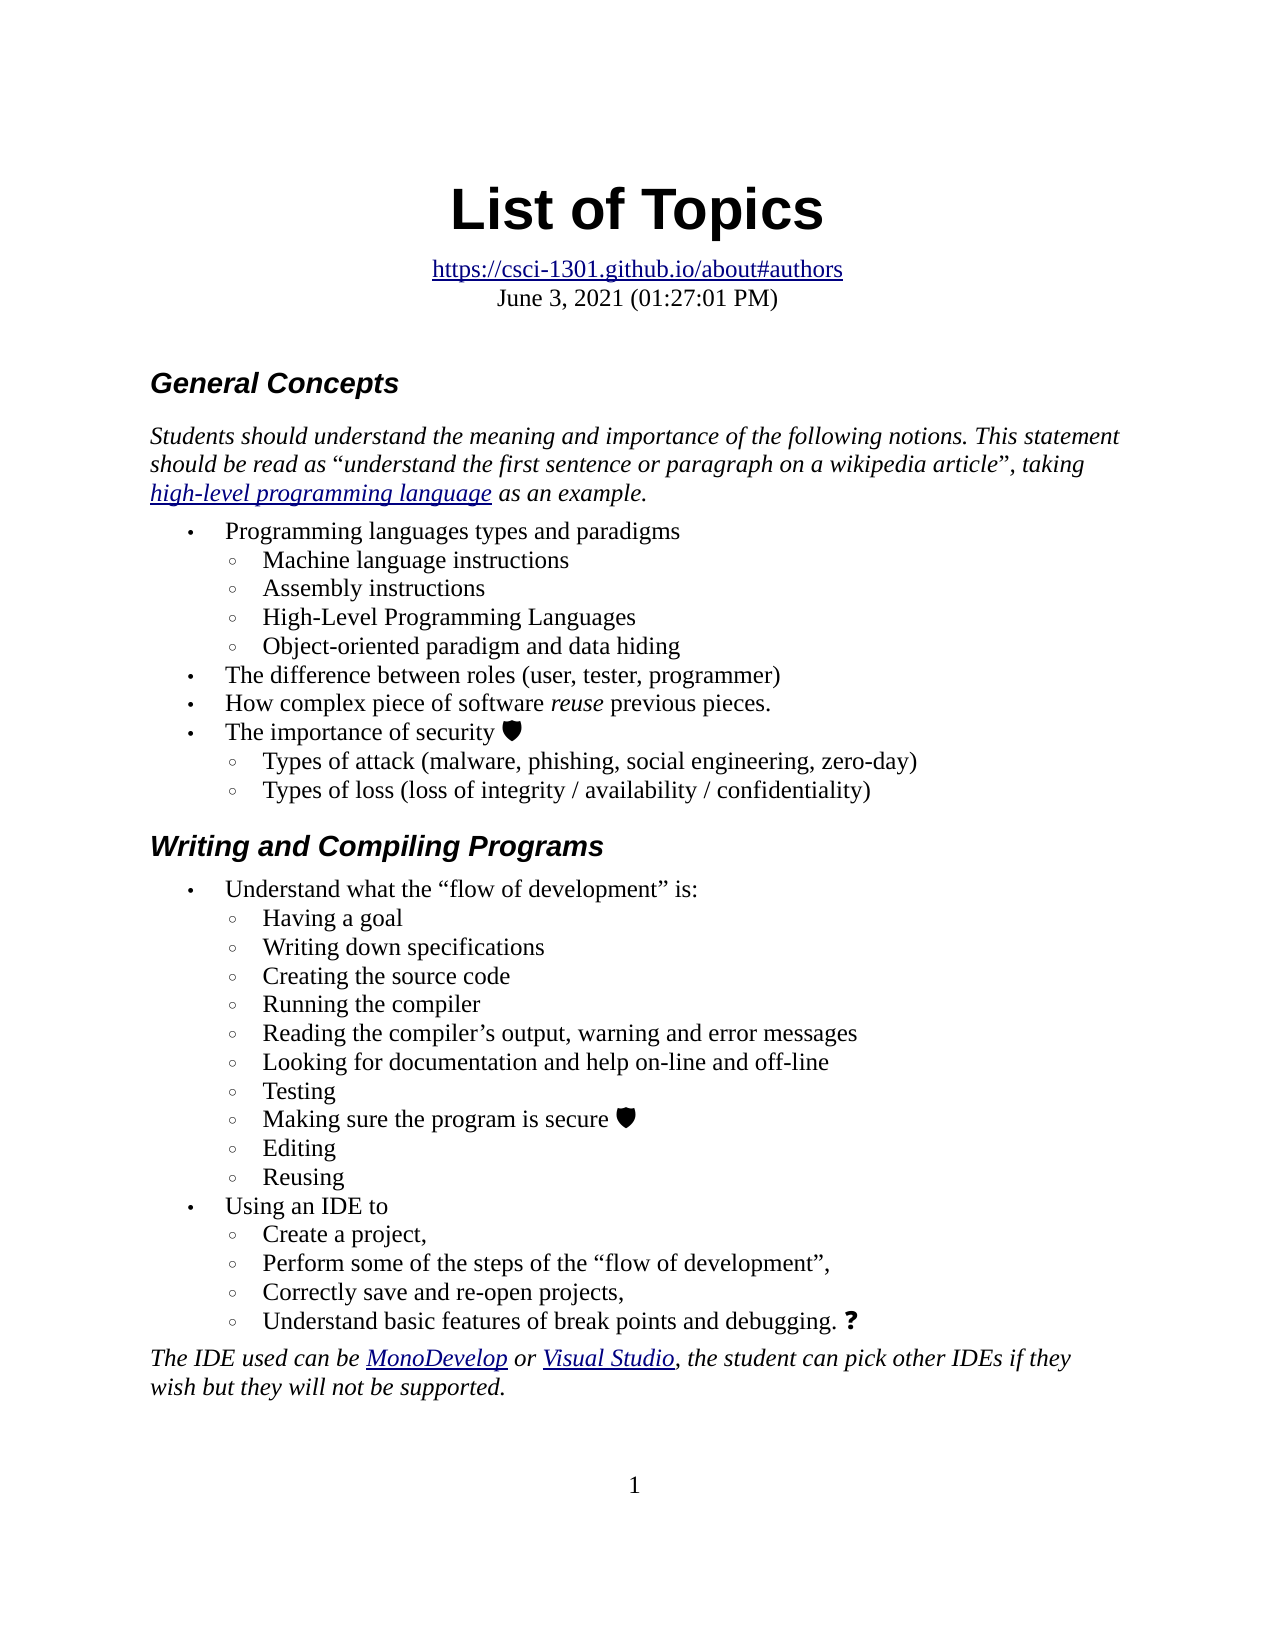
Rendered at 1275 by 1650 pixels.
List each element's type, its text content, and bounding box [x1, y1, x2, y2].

text Students should understand the meaning and importance of the following notions. This statement should be read as “understand the first sentence or paragraph on a wikipedia article”, taking high-level programming language as an example. [150, 421, 1125, 507]
text https://csci-1301.github.io/about#authors [150, 254, 1125, 283]
list Assembly instructions [225, 573, 1125, 602]
list Create a project, [225, 1219, 1125, 1248]
list Understand what the “flow of development” is: [187, 874, 1125, 903]
list Perform some of the steps of the “flow of development”, [225, 1248, 1125, 1277]
list Creating the source code [225, 961, 1125, 989]
list Making sure the program is secure 🛡️ [225, 1104, 1125, 1133]
title List of Topics [150, 175, 1125, 242]
list Understand basic features of break points and debugging. ❓ [225, 1306, 1125, 1334]
list High-Level Programming Languages [225, 602, 1125, 631]
list Reusing [225, 1162, 1125, 1191]
list Object-oriented paradigm and data hiding [225, 631, 1125, 660]
list The importance of security 🛡️ [187, 717, 1125, 746]
subtitle Writing and Compiling Programs [150, 828, 1125, 862]
list Testing [225, 1076, 1125, 1104]
text The IDE used can be MonoDevelop or Visual Studio, the student can pick other IDEs if they wish but they will not be supported. [150, 1343, 1125, 1401]
list Using an IDE to [187, 1191, 1125, 1219]
list Types of loss (loss of integrity / availability / confidentiality) [225, 775, 1125, 803]
list Having a goal [225, 903, 1125, 932]
list The difference between roles (user, tester, programmer) [187, 660, 1125, 688]
text June 3, 2021 (01:27:01 PM) [150, 283, 1125, 312]
list Writing down specifications [225, 932, 1125, 961]
list Editing [225, 1133, 1125, 1162]
list Correctly save and re-open projects, [225, 1277, 1125, 1306]
list How complex piece of software reuse previous pieces. [187, 688, 1125, 717]
list Programming languages types and paradigms [187, 516, 1125, 545]
subtitle General Concepts [150, 366, 1125, 399]
list Looking for documentation and help on-line and off-line [225, 1047, 1125, 1076]
list Reading the compiler’s output, warning and error messages [225, 1018, 1125, 1047]
list Types of attack (malware, phishing, social engineering, zero-day) [225, 746, 1125, 775]
list Machine language instructions [225, 545, 1125, 573]
list Running the compiler [225, 989, 1125, 1018]
